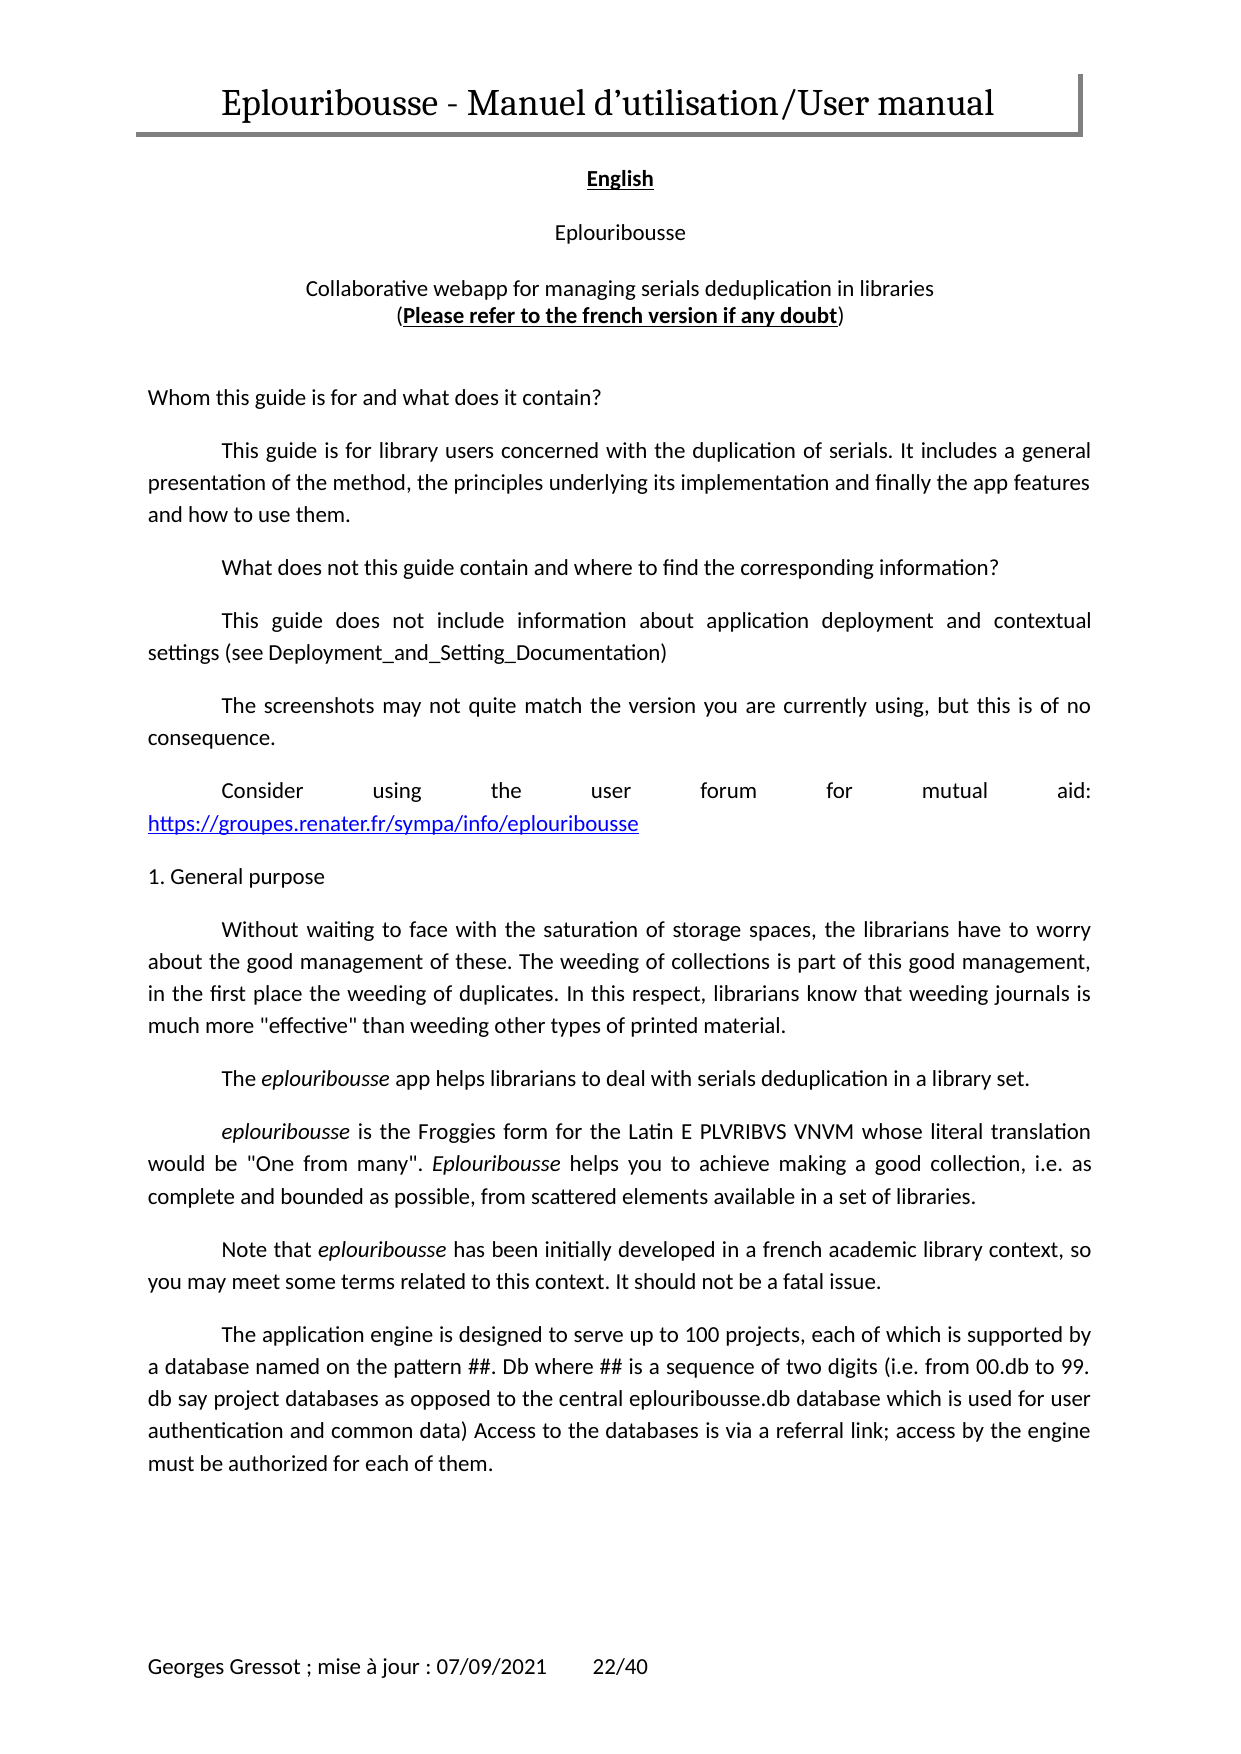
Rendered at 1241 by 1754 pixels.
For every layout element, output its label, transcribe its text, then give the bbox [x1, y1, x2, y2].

text Without waiting to face with the saturation of storage spaces, the librarians have to worry about the good management of these. The weeding of collections is part of this good management, in the first place the weeding of duplicates. In this respect, librarians know that weeding journals is much more "effective" than weeding other types of printed material. [148, 915, 1093, 1039]
text Eplouribousse [148, 218, 1093, 246]
text What does not this guide contain and where to find the corresponding information? [148, 553, 1093, 581]
text 1. General purpose [148, 862, 1093, 890]
text Collaborative webapp for managing serials deduplication in libraries [148, 274, 1093, 302]
text eplouribousse is the Froggies form for the Latin E PLVRIBVS VNVM whose literal translation would be "One from many". Eplouribousse helps you to achieve making a good collection, i.e. as complete and bounded as possible, from scattered elements available in a set of libraries. [148, 1117, 1093, 1210]
text Consider using the user forum for mutual aid: https://groupes.renater.fr/sympa/info/eplouribousse [148, 777, 1093, 837]
text This guide is for library users concerned with the duplication of serials. It includes a general presentation of the method, the principles underlying its implementation and finally the app features and how to use them. [148, 436, 1093, 528]
text (Please refer to the french version if any doubt) [148, 302, 1093, 330]
text Note that eplouribousse has been initially developed in a french academic library context, so you may meet some terms related to this context. It should not be a fatal issue. [148, 1235, 1093, 1295]
text This guide does not include information about application deployment and contextual settings (see Deployment_and_Setting_Documentation) [148, 606, 1093, 666]
text Whom this guide is for and what does it contain? [148, 383, 1093, 411]
text English [148, 164, 1093, 193]
text The screenshots may not quite match the version you are currently using, but this is of no consequence. [148, 691, 1093, 752]
text The application engine is designed to serve up to 100 projects, each of which is supported by a database named on the pattern ##. Db where ## is a sequence of two digits (i.e. from 00.db to 99. db say project databases as opposed to the central eplouribousse.db database which is used for user authentication and common data) Access to the databases is via a referral link; access by the engine must be authorized for each of them. [148, 1320, 1093, 1477]
text The eplouribousse app helps librarians to deal with serials deduplication in a library set. [148, 1064, 1093, 1092]
